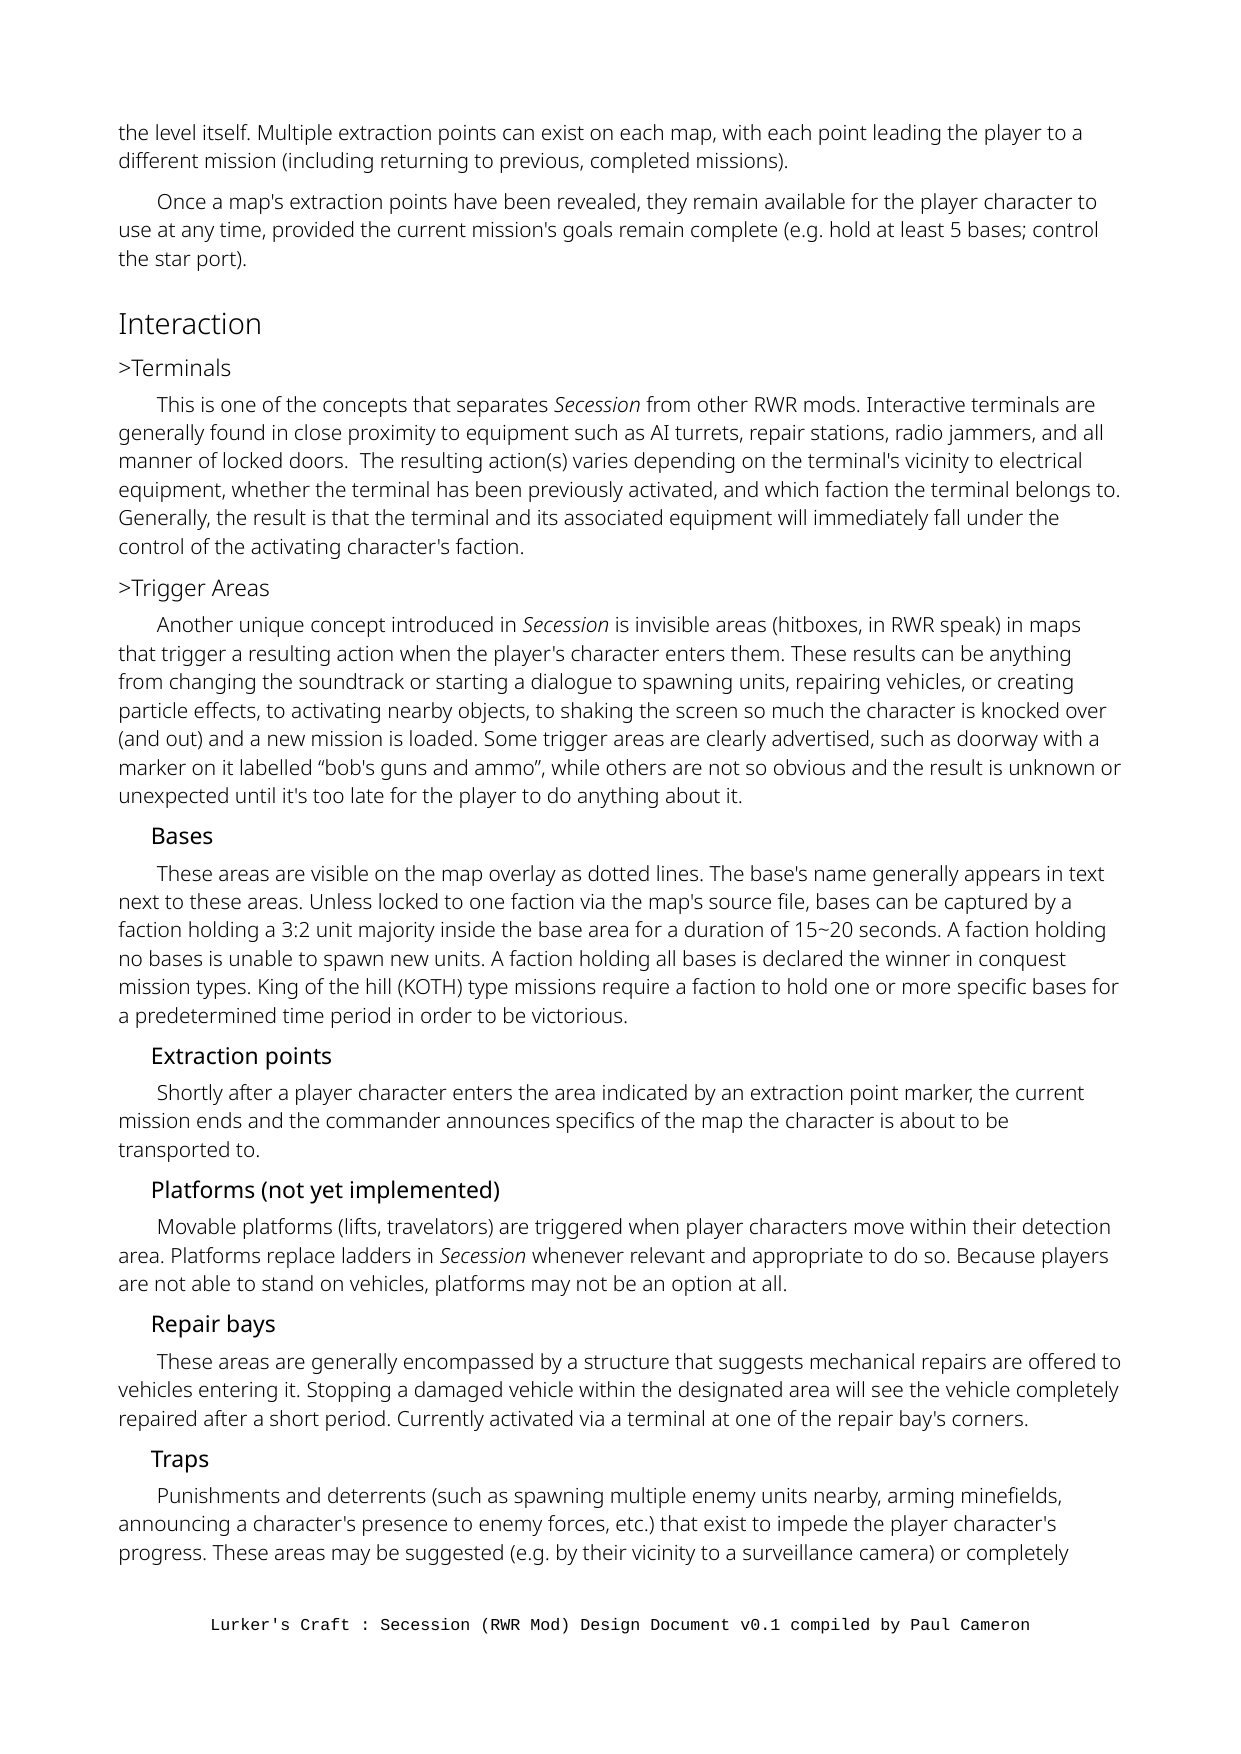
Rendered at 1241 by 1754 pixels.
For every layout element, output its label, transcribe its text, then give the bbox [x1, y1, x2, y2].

text Movable platforms (lifts, travelators) are triggered when player characters move within their detection area. Platforms replace ladders in Secession whenever relevant and appropriate to do so. Because players are not able to stand on vehicles, platforms may not be an option at all. [118, 1212, 1122, 1298]
subtitle Interaction [118, 303, 1122, 343]
text This is one of the concepts that separates Secession from other RWR mods. Interactive terminals are generally found in close proximity to equipment such as AI turrets, repair stations, radio jammers, and all manner of locked doors. The resulting action(s) varies depending on the terminal's vicinity to electrical equipment, whether the terminal has been previously activated, and which faction the terminal belongs to. Generally, the result is that the terminal and its associated equipment will immediately fall under the control of the activating character's faction. [118, 390, 1122, 560]
subtitle Repair bays [142, 1308, 1122, 1340]
text Punishments and deterrents (such as spawning multiple enemy units nearby, arming minefields, announcing a character's presence to enemy forces, etc.) that exist to impede the player character's progress. These areas may be suggested (e.g. by their vicinity to a surveillance camera) or completely [118, 1481, 1122, 1566]
subtitle Bases [142, 820, 1122, 852]
subtitle >Terminals [118, 351, 1122, 383]
text the level itself. Multiple extraction points can exist on each map, with each point leading the player to a different mission (including returning to previous, completed missions). [118, 118, 1122, 175]
text These areas are visible on the map overlay as dotted lines. The base's name generally appears in text next to these areas. Unless locked to one faction via the map's source file, bases can be captured by a faction holding a 3:2 unit majority inside the base area for a duration of 15~20 seconds. A faction holding no bases is unable to spawn new units. A faction holding all bases is declared the winner in conquest mission types. King of the hill (KOTH) type missions require a faction to hold one or more specific bases for a predetermined time period in order to be victorious. [118, 859, 1122, 1029]
subtitle Extraction points [142, 1040, 1122, 1071]
subtitle >Trigger Areas [118, 572, 1122, 603]
text Another unique concept introduced in Secession is invisible areas (hitboxes, in RWR speak) in maps that trigger a resulting action when the player's character enters them. These results can be anything from changing the soundtrack or starting a dialogue to spawning units, repairing vehicles, or creating particle effects, to activating nearby objects, to shaking the screen so much the character is knocked over (and out) and a new mission is loaded. Some trigger areas are clearly advertised, such as doorway with a marker on it labelled “bob's guns and ammo”, while others are not so obvious and the result is unknown or unexpected until it's too late for the player to do anything about it. [118, 611, 1122, 810]
subtitle Platforms (not yet implemented) [142, 1174, 1122, 1205]
text These areas are generally encompassed by a structure that suggests mechanical repairs are offered to vehicles entering it. Stopping a damaged vehicle within the designated area will see the vehicle completely repaired after a short period. Currently activated via a terminal at one of the repair bay's corners. [118, 1347, 1122, 1432]
subtitle Traps [142, 1443, 1122, 1474]
text Once a map's extraction points have been revealed, they remain available for the player character to use at any time, provided the current mission's goals remain complete (e.g. hold at least 5 bases; control the star port). [118, 187, 1122, 272]
text Shortly after a player character enters the area indicated by an extraction point marker, the current mission ends and the commander announces specifics of the map the character is about to be transported to. [118, 1078, 1122, 1163]
